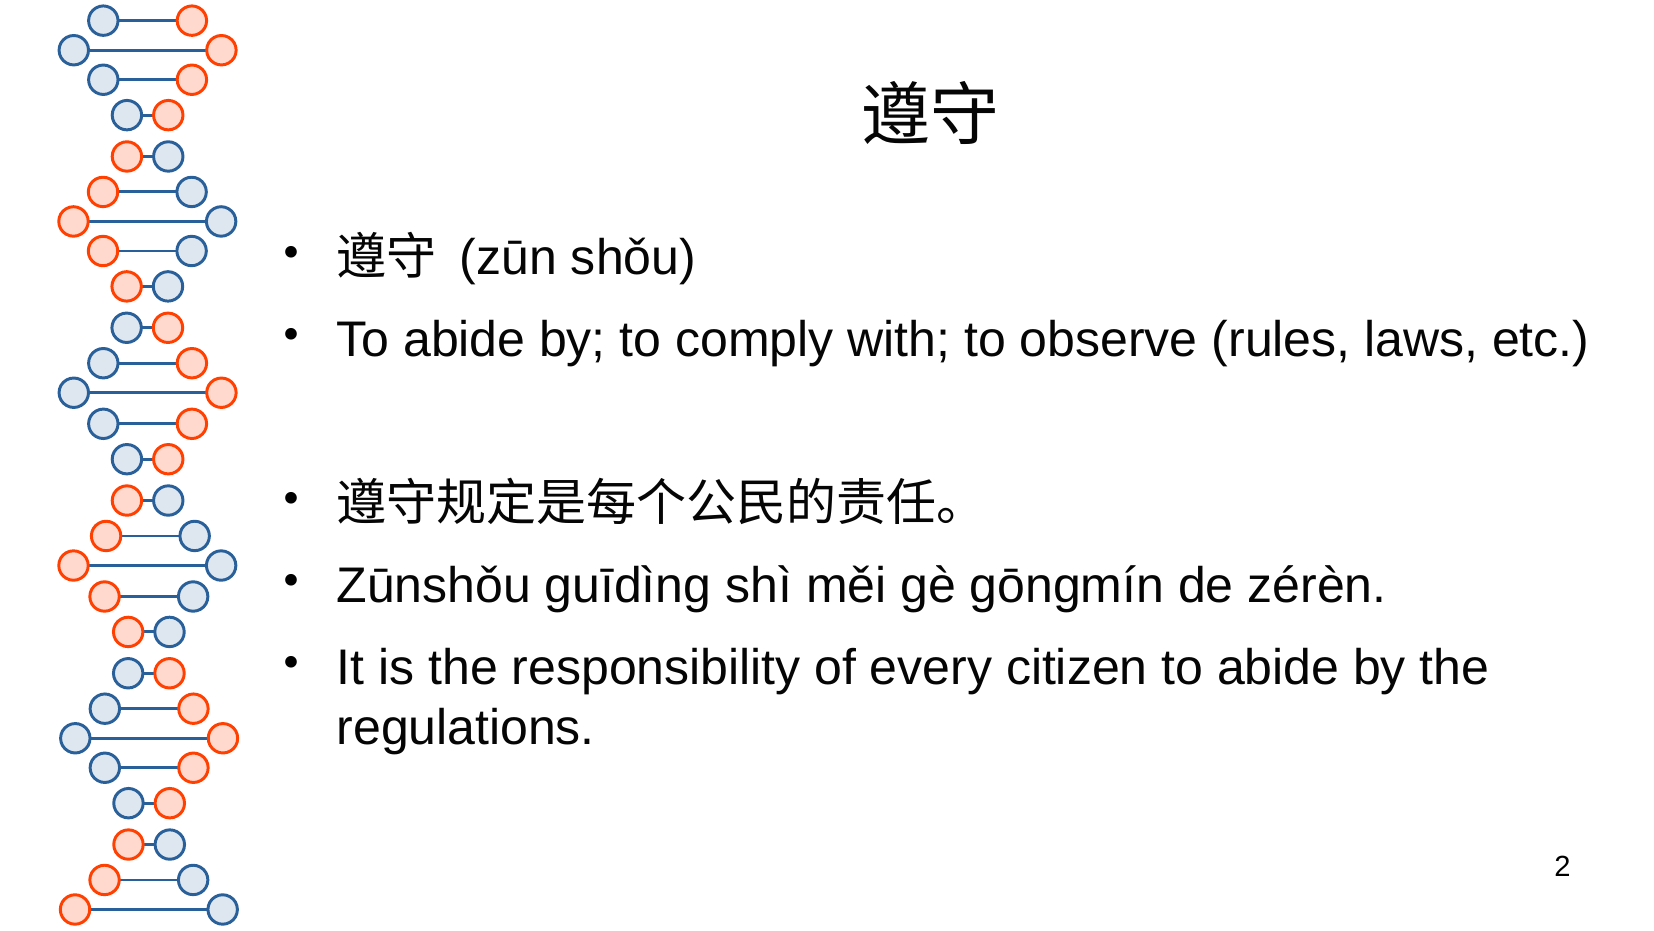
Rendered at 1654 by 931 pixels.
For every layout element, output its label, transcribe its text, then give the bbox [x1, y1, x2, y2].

title 遵守 [265, 35, 1595, 189]
list 遵守 (zūn shǒu) To abide by; to comply with; to observe (rules, laws, etc.) 遵守规定是每个公民的责任。 Zūnshǒu guīdìng shì měi gè gōngmín de zérèn. It is the responsibility of every citizen to abide by the regulations. [265, 224, 1595, 764]
